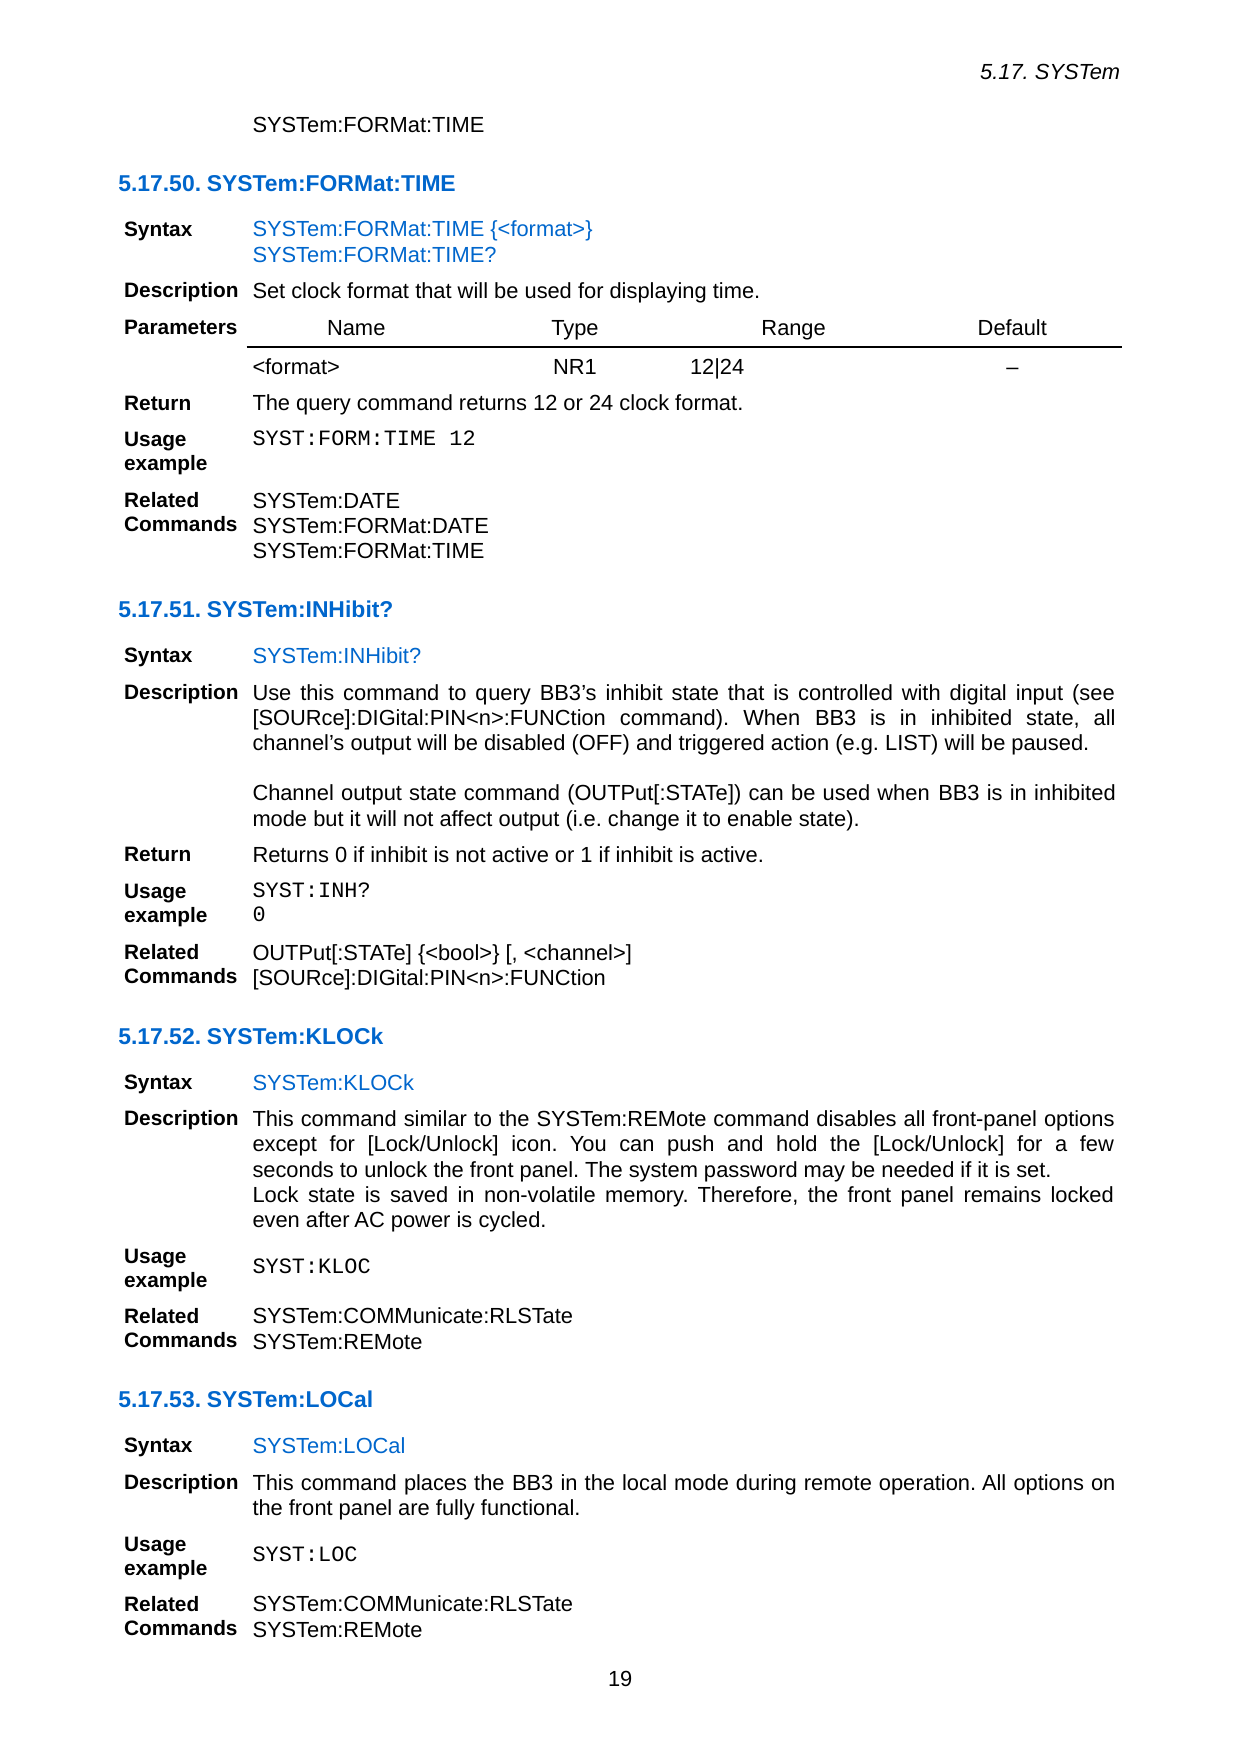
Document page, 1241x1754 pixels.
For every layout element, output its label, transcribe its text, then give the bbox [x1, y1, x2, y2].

table_cell Return [118, 385, 247, 421]
table_cell Name [247, 309, 465, 346]
table_header Syntax [118, 1064, 247, 1100]
table_cell NR1 [465, 348, 684, 384]
table_cell Related Commands [118, 1586, 247, 1647]
table_header Syntax [118, 211, 247, 272]
subtitle SYSTem:KLOCk [118, 1023, 1122, 1049]
table_cell Description [118, 1464, 247, 1526]
table_cell 12|24 [684, 348, 903, 384]
table_cell SYSTem:COMMunicate:RLSTate SYSTem:REMote [247, 1298, 1122, 1359]
table_header SYSTem:INHibit? [247, 637, 1122, 674]
table_cell – [903, 348, 1122, 384]
table_cell Description [118, 1100, 247, 1238]
table_header Syntax [118, 637, 247, 674]
table_cell SYSTem:FORMat:TIME [247, 106, 1122, 143]
table_cell Related Commands [118, 934, 247, 996]
table_cell Range [684, 309, 903, 346]
table_header SYSTem:KLOCk [247, 1064, 1122, 1100]
table_cell [118, 106, 247, 143]
table_cell Related Commands [118, 1298, 247, 1359]
table_cell Related Commands [118, 482, 247, 569]
table_cell SYST:FORM:TIME 12 [247, 421, 1122, 482]
table_cell This command similar to the SYSTem:REMote command disables all front-panel options except for [Lock/Unlock] icon. You can push and hold the [Lock/Unlock] for a few seconds to unlock the front panel. The system password may be needed if it is set. Lock state is saved in non-volatile memory. Therefore, the front panel remains locked even after AC power is cycled. [247, 1100, 1122, 1238]
table_cell The query command returns 12 or 24 clock format. [247, 385, 1122, 421]
table_header SYSTem:LOCal [247, 1427, 1122, 1464]
table_cell SYST:INH? 0 [247, 873, 1122, 934]
table_cell This command places the BB3 in the local mode during remote operation. All options on the front panel are fully functional. [247, 1464, 1122, 1526]
table_cell Set clock format that will be used for displaying time. [247, 273, 1122, 309]
table_cell Usage example [118, 421, 247, 482]
table_cell Usage example [118, 873, 247, 934]
subtitle SYSTem:FORMat:TIME [118, 169, 1122, 196]
table_cell SYSTem:COMMunicate:RLSTate SYSTem:REMote [247, 1586, 1122, 1647]
table_cell OUTPut[:STATe] {<bool>} [, <channel>] [SOURce]:DIGital:PIN<n>:FUNCtion [247, 934, 1122, 996]
table_cell Description [118, 674, 247, 836]
table_cell SYST:KLOC [247, 1238, 1122, 1298]
table_cell SYSTem:DATE SYSTem:FORMat:DATE SYSTem:FORMat:TIME [247, 482, 1122, 569]
table_cell Parameters [118, 309, 247, 346]
table_cell <format> [247, 348, 465, 384]
table_cell Use this command to query BB3’s inhibit state that is controlled with digital input (see [SOURce]:DIGital:PIN<n>:FUNCtion command). When BB3 is in inhibited state, all channel’s output will be disabled (OFF) and triggered action (e.g. LIST) will be paused. Channel output state command (OUTPut[:STATe]) can be used when BB3 is in inhibited mode but it will not affect output (i.e. change it to enable state). [247, 674, 1122, 836]
table_cell Return [118, 836, 247, 873]
table_cell [118, 346, 247, 384]
table_cell Usage example [118, 1526, 247, 1586]
table_cell Type [465, 309, 684, 346]
subtitle SYSTem:INHibit? [118, 596, 1122, 622]
table_header SYSTem:FORMat:TIME {<format>} SYSTem:FORMat:TIME? [247, 211, 1122, 272]
subtitle SYSTem:LOCal [118, 1386, 1122, 1412]
table_cell Usage example [118, 1238, 247, 1298]
table_cell Default [903, 309, 1122, 346]
table_cell Description [118, 273, 247, 309]
table_header Syntax [118, 1427, 247, 1464]
table_cell Returns 0 if inhibit is not active or 1 if inhibit is active. [247, 836, 1122, 873]
table_cell SYST:LOC [247, 1526, 1122, 1586]
